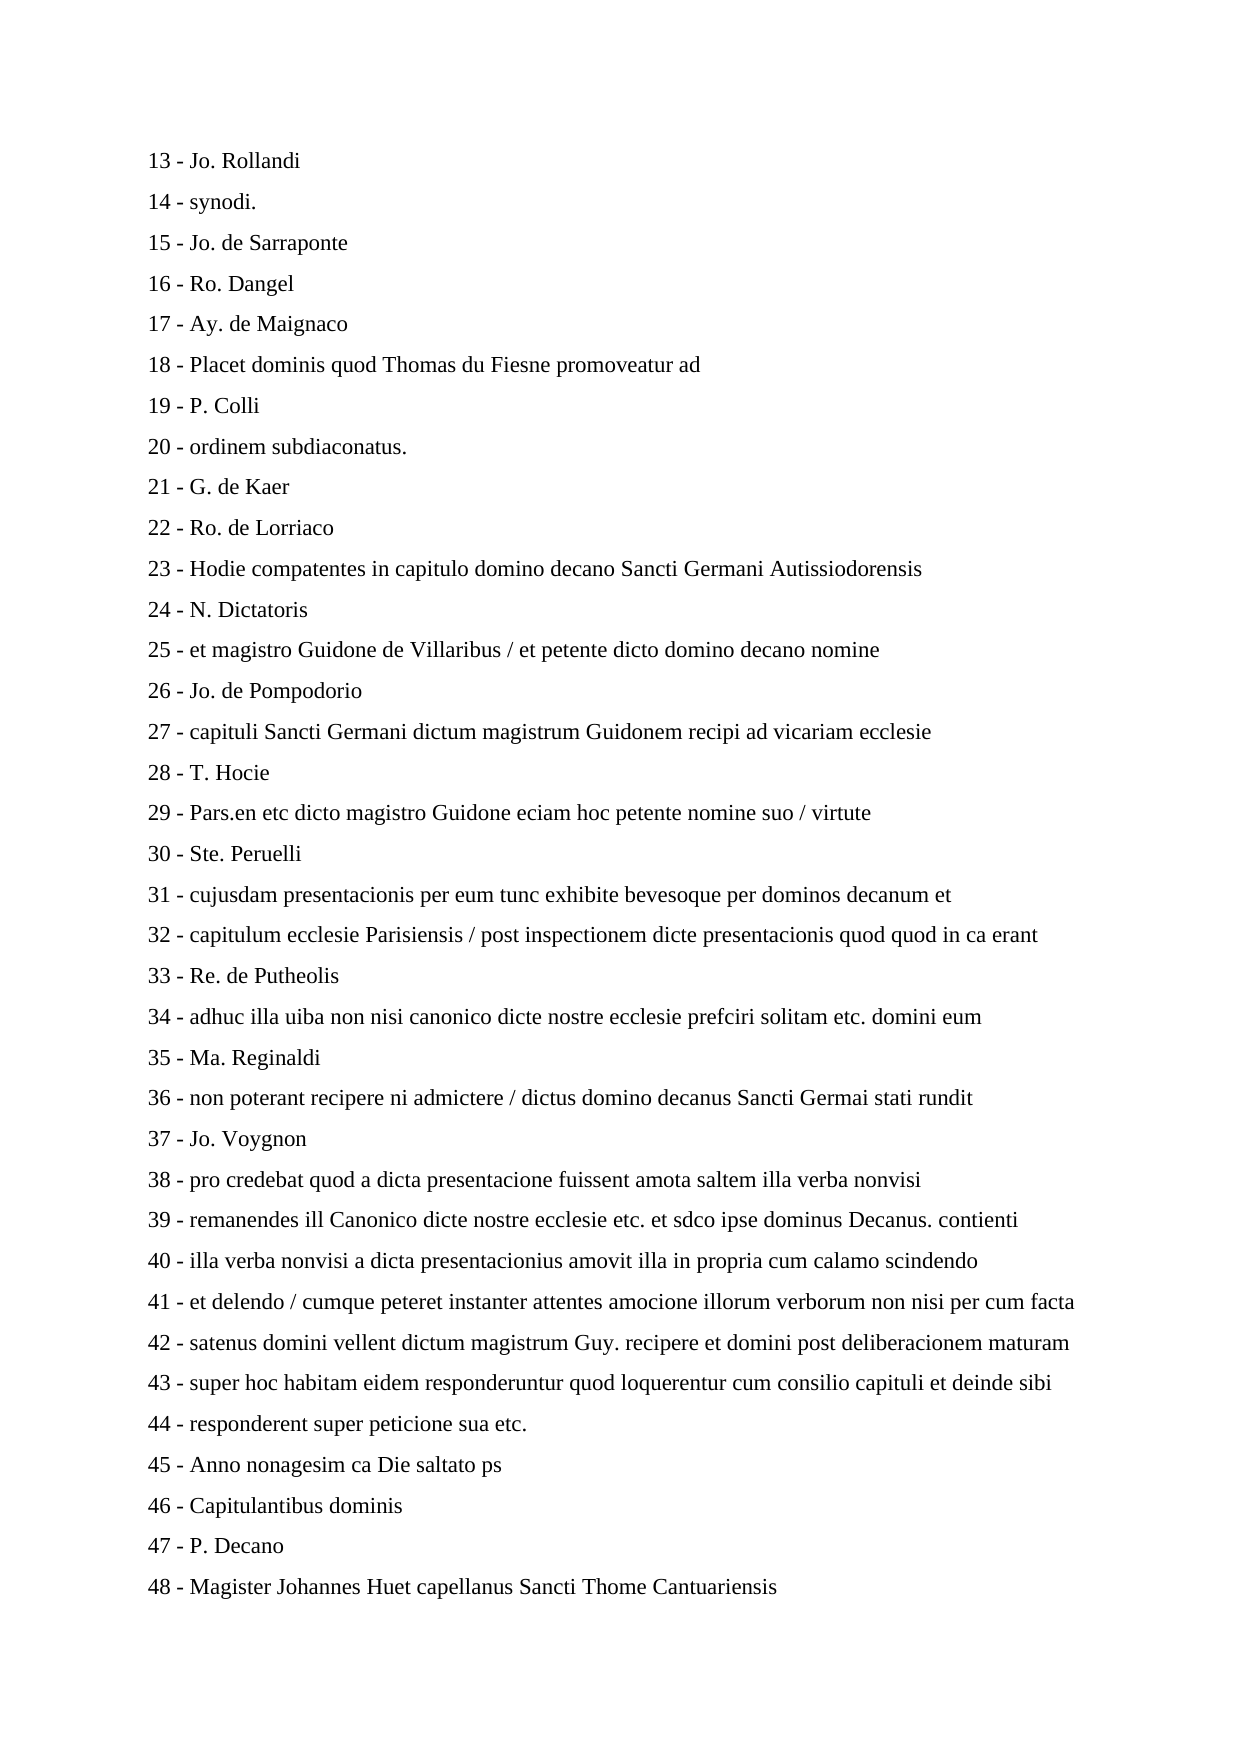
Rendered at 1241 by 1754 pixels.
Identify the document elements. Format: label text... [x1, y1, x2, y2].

text 42 - satenus domini vellent dictum magistrum Guy. recipere et domini post deliberacionem maturam [148, 1329, 1093, 1355]
text 40 - illa verba nonvisi a dicta presentacionius amovit illa in propria cum calamo scindendo [148, 1247, 1093, 1274]
text 38 - pro credebat quod a dicta presentacione fuissent amota saltem illa verba nonvisi [148, 1166, 1093, 1192]
text 44 - responderent super peticione sua etc. [148, 1410, 1093, 1437]
text 30 - Ste. Peruelli [148, 840, 1093, 866]
text 19 - P. Colli [148, 392, 1093, 418]
text 39 - remanendes ill Canonico dicte nostre ecclesie etc. et sdco ipse dominus Decanus. contienti [148, 1207, 1093, 1233]
text 13 - Jo. Rollandi [148, 148, 1093, 174]
text 48 - Magister Johannes Huet capellanus Sancti Thome Cantuariensis [148, 1573, 1093, 1599]
text 35 - Ma. Reginaldi [148, 1044, 1093, 1070]
text 45 - Anno nonagesim ca Die saltato ps [148, 1451, 1093, 1477]
text 47 - P. Decano [148, 1532, 1093, 1559]
text 26 - Jo. de Pompodorio [148, 677, 1093, 703]
text 15 - Jo. de Sarraponte [148, 229, 1093, 255]
text 17 - Ay. de Maignaco [148, 311, 1093, 337]
text 16 - Ro. Dangel [148, 270, 1093, 296]
text 37 - Jo. Voygnon [148, 1125, 1093, 1151]
text 21 - G. de Kaer [148, 473, 1093, 500]
text 32 - capitulum ecclesie Parisiensis / post inspectionem dicte presentacionis quod quod in ca erant [148, 921, 1093, 948]
text 20 - ordinem subdiaconatus. [148, 433, 1093, 459]
text 31 - cujusdam presentacionis per eum tunc exhibite bevesoque per dominos decanum et [148, 881, 1093, 907]
text 14 - synodi. [148, 188, 1093, 215]
text 24 - N. Dictatoris [148, 596, 1093, 622]
text 43 - super hoc habitam eidem responderuntur quod loquerentur cum consilio capituli et deinde sibi [148, 1369, 1093, 1396]
text 33 - Re. de Putheolis [148, 962, 1093, 988]
text 23 - Hodie compatentes in capitulo domino decano Sancti Germani Autissiodorensis [148, 555, 1093, 581]
text 41 - et delendo / cumque peteret instanter attentes amocione illorum verborum non nisi per cum facta [148, 1288, 1093, 1314]
text 22 - Ro. de Lorriaco [148, 514, 1093, 541]
text 27 - capituli Sancti Germani dictum magistrum Guidonem recipi ad vicariam ecclesie [148, 718, 1093, 744]
text 18 - Placet dominis quod Thomas du Fiesne promoveatur ad [148, 351, 1093, 378]
text 29 - Pars.en etc dicto magistro Guidone eciam hoc petente nomine suo / virtute [148, 799, 1093, 826]
text 25 - et magistro Guidone de Villaribus / et petente dicto domino decano nomine [148, 636, 1093, 663]
text 36 - non poterant recipere ni admictere / dictus domino decanus Sancti Germai stati rundit [148, 1084, 1093, 1111]
text 28 - T. Hocie [148, 758, 1093, 785]
text 46 - Capitulantibus dominis [148, 1492, 1093, 1518]
text 34 - adhuc illa uiba non nisi canonico dicte nostre ecclesie prefciri solitam etc. domini eum [148, 1003, 1093, 1029]
